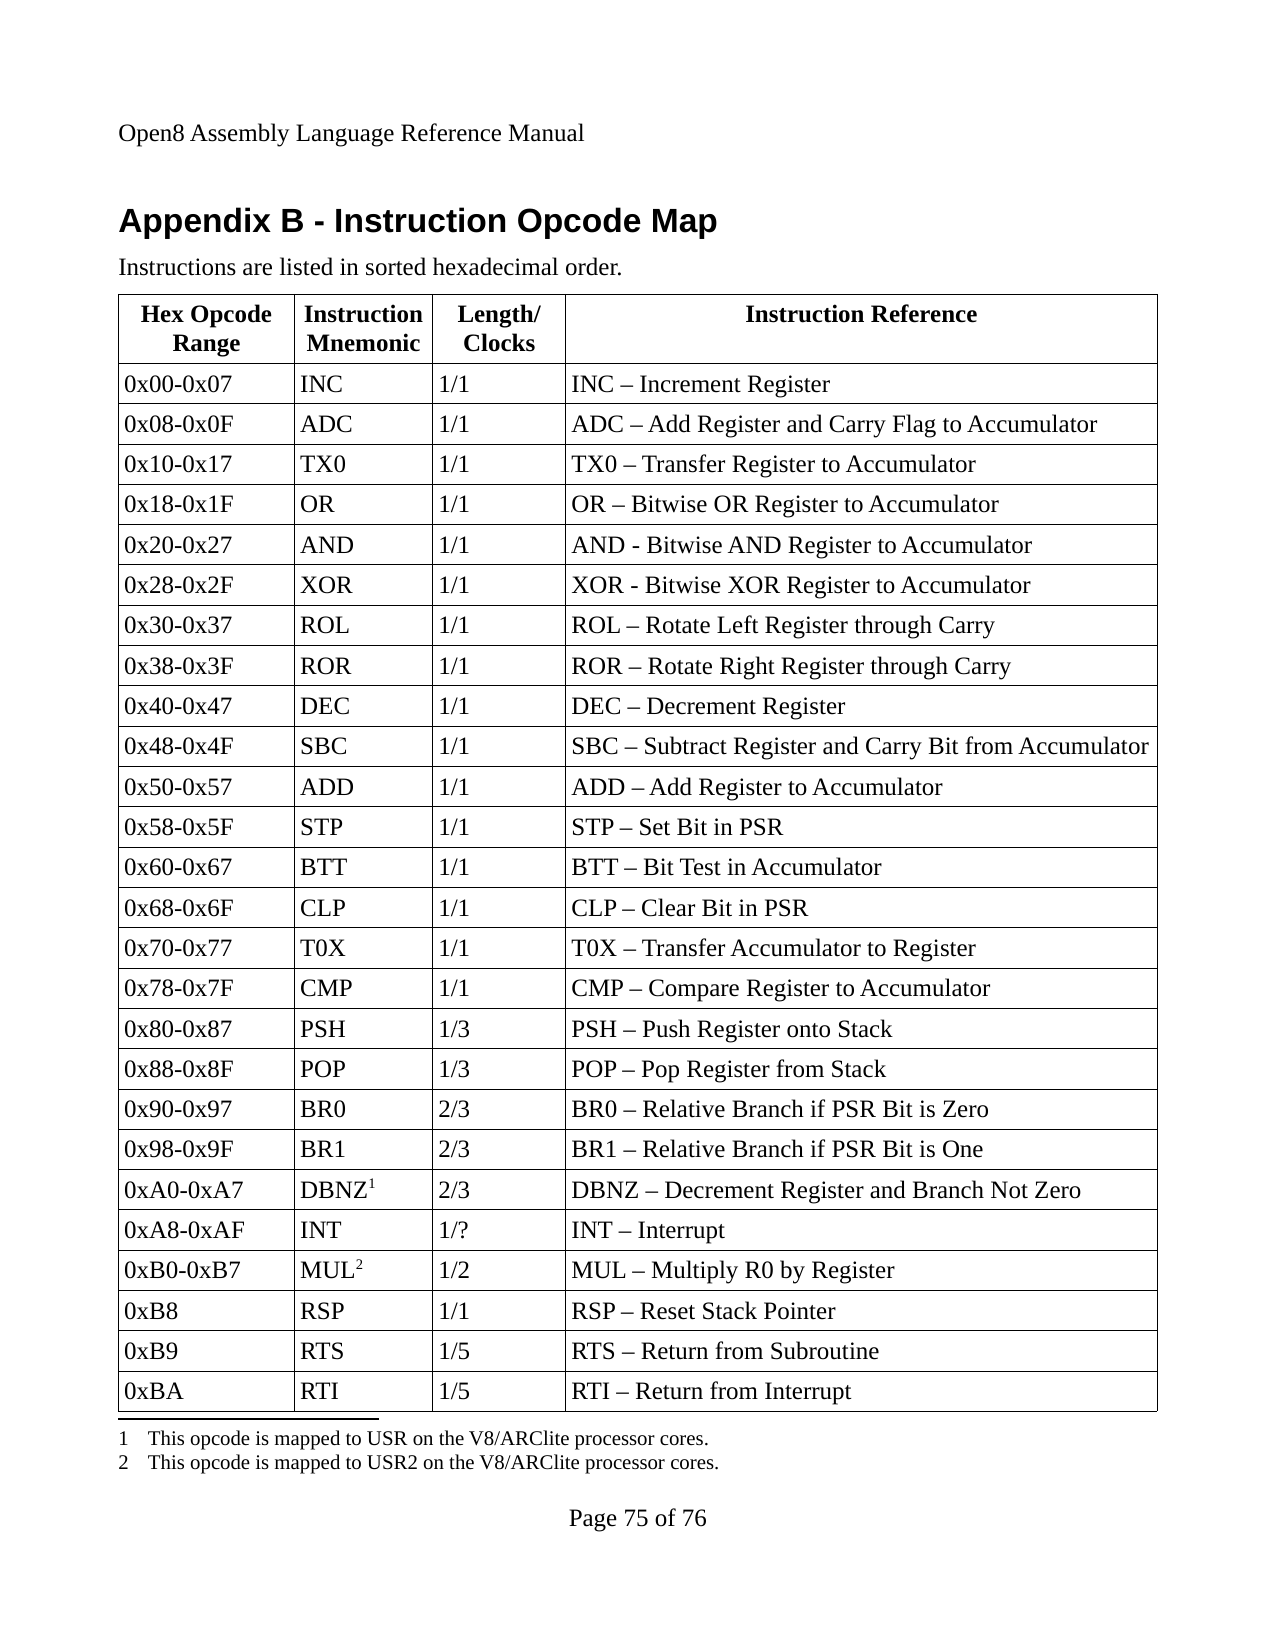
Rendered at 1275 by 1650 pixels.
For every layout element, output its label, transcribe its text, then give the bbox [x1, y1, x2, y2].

table_cell 0xA0-0xA7 [119, 1170, 294, 1209]
table_cell 0x88-0x8F [119, 1049, 294, 1088]
table_cell DEC [295, 686, 432, 726]
table_cell OR [295, 485, 432, 524]
table_cell DBNZ [295, 1170, 432, 1209]
table_cell 0x78-0x7F [119, 969, 294, 1008]
table_cell 1/1 [433, 928, 565, 967]
table_cell BR1 – Relative Branch if PSR Bit is One [566, 1130, 1157, 1169]
table_cell 1/1 [433, 485, 565, 524]
table_cell 1/1 [433, 364, 565, 403]
table_cell 1/5 [433, 1372, 565, 1411]
table_cell 1/1 [433, 445, 565, 484]
table_header Instruction Mnemonic [295, 295, 432, 363]
table_cell MUL – Multiply R0 by Register [566, 1251, 1157, 1290]
table_cell 0xBA [119, 1372, 294, 1411]
table_cell 0x30-0x37 [119, 606, 294, 645]
table_cell 1/1 [433, 565, 565, 605]
table_cell STP [295, 807, 432, 847]
table_cell 0x38-0x3F [119, 646, 294, 685]
table_cell 1/1 [433, 727, 565, 766]
table_cell 1/3 [433, 1009, 565, 1048]
table_cell XOR - Bitwise XOR Register to Accumulator [566, 565, 1157, 605]
table_cell 0xB8 [119, 1291, 294, 1330]
table_cell RTS [295, 1331, 432, 1371]
table_cell RTS – Return from Subroutine [566, 1331, 1157, 1371]
table_cell 1/1 [433, 686, 565, 726]
table_cell 1/2 [433, 1251, 565, 1290]
table_cell 2/3 [433, 1170, 565, 1209]
table_cell 0x98-0x9F [119, 1130, 294, 1169]
table_cell CLP [295, 888, 432, 927]
table_cell 0x90-0x97 [119, 1090, 294, 1129]
table_cell 1/1 [433, 404, 565, 443]
table_cell BR0 [295, 1090, 432, 1129]
table_cell CLP – Clear Bit in PSR [566, 888, 1157, 927]
table_cell RSP [295, 1291, 432, 1330]
table_cell 0xB9 [119, 1331, 294, 1371]
table_cell ADD [295, 767, 432, 806]
table_cell SBC [295, 727, 432, 766]
table_cell XOR [295, 565, 432, 605]
table_cell 1/1 [433, 807, 565, 847]
table_cell 1/1 [433, 767, 565, 806]
table_cell MUL [295, 1251, 432, 1290]
table_cell ADC – Add Register and Carry Flag to Accumulator [566, 404, 1157, 443]
table_cell 1/1 [433, 525, 565, 564]
table_cell OR – Bitwise OR Register to Accumulator [566, 485, 1157, 524]
text Instructions are listed in sorted hexadecimal order. [118, 252, 1157, 281]
table_cell DEC – Decrement Register [566, 686, 1157, 726]
table_cell RTI [295, 1372, 432, 1411]
table_cell 0x60-0x67 [119, 848, 294, 887]
table_cell RTI – Return from Interrupt [566, 1372, 1157, 1411]
table_cell INC – Increment Register [566, 364, 1157, 403]
table_cell SBC – Subtract Register and Carry Bit from Accumulator [566, 727, 1157, 766]
table_cell TX0 – Transfer Register to Accumulator [566, 445, 1157, 484]
table_cell 0x00-0x07 [119, 364, 294, 403]
table_cell ROL – Rotate Left Register through Carry [566, 606, 1157, 645]
table_cell 1/1 [433, 1291, 565, 1330]
table_cell POP – Pop Register from Stack [566, 1049, 1157, 1088]
subtitle Appendix B - Instruction Opcode Map [118, 201, 1157, 240]
table_cell 0x08-0x0F [119, 404, 294, 443]
table_cell 0x58-0x5F [119, 807, 294, 847]
table_cell DBNZ – Decrement Register and Branch Not Zero [566, 1170, 1157, 1209]
table_cell CMP – Compare Register to Accumulator [566, 969, 1157, 1008]
table_header Hex Opcode Range [119, 295, 294, 363]
table_cell 0x80-0x87 [119, 1009, 294, 1048]
table_cell PSH [295, 1009, 432, 1048]
table_cell 0xA8-0xAF [119, 1210, 294, 1250]
table_cell 0x68-0x6F [119, 888, 294, 927]
table_cell INC [295, 364, 432, 403]
table_cell 0x48-0x4F [119, 727, 294, 766]
table_cell 0x28-0x2F [119, 565, 294, 605]
table_cell ADD – Add Register to Accumulator [566, 767, 1157, 806]
table_cell 1/? [433, 1210, 565, 1250]
table_cell T0X – Transfer Accumulator to Register [566, 928, 1157, 967]
table_cell ROR – Rotate Right Register through Carry [566, 646, 1157, 685]
table_cell ROL [295, 606, 432, 645]
table_cell AND [295, 525, 432, 564]
table_cell BR0 – Relative Branch if PSR Bit is Zero [566, 1090, 1157, 1129]
table_cell RSP – Reset Stack Pointer [566, 1291, 1157, 1330]
table_cell 1/3 [433, 1049, 565, 1088]
table_cell 2/3 [433, 1130, 565, 1169]
table_cell PSH – Push Register onto Stack [566, 1009, 1157, 1048]
table_cell INT – Interrupt [566, 1210, 1157, 1250]
table_cell 1/5 [433, 1331, 565, 1371]
table_cell 0x10-0x17 [119, 445, 294, 484]
table_cell 0x18-0x1F [119, 485, 294, 524]
table_cell ROR [295, 646, 432, 685]
table_cell 0xB0-0xB7 [119, 1251, 294, 1290]
table_cell 1/1 [433, 606, 565, 645]
table_cell ADC [295, 404, 432, 443]
table_cell 0x20-0x27 [119, 525, 294, 564]
table_cell TX0 [295, 445, 432, 484]
table_cell 1/1 [433, 848, 565, 887]
table_cell 1/1 [433, 646, 565, 685]
table_cell BTT – Bit Test in Accumulator [566, 848, 1157, 887]
table_cell POP [295, 1049, 432, 1088]
table_cell AND - Bitwise AND Register to Accumulator [566, 525, 1157, 564]
table_cell 1/1 [433, 888, 565, 927]
table_cell BR1 [295, 1130, 432, 1169]
table_cell INT [295, 1210, 432, 1250]
table_cell CMP [295, 969, 432, 1008]
table_cell 1/1 [433, 969, 565, 1008]
table_cell BTT [295, 848, 432, 887]
table_header Instruction Reference [566, 295, 1157, 363]
table_cell 2/3 [433, 1090, 565, 1129]
table_cell 0x70-0x77 [119, 928, 294, 967]
table_cell T0X [295, 928, 432, 967]
table_header Length/ Clocks [433, 295, 565, 363]
table_cell STP – Set Bit in PSR [566, 807, 1157, 847]
table_cell 0x50-0x57 [119, 767, 294, 806]
table_cell 0x40-0x47 [119, 686, 294, 726]
